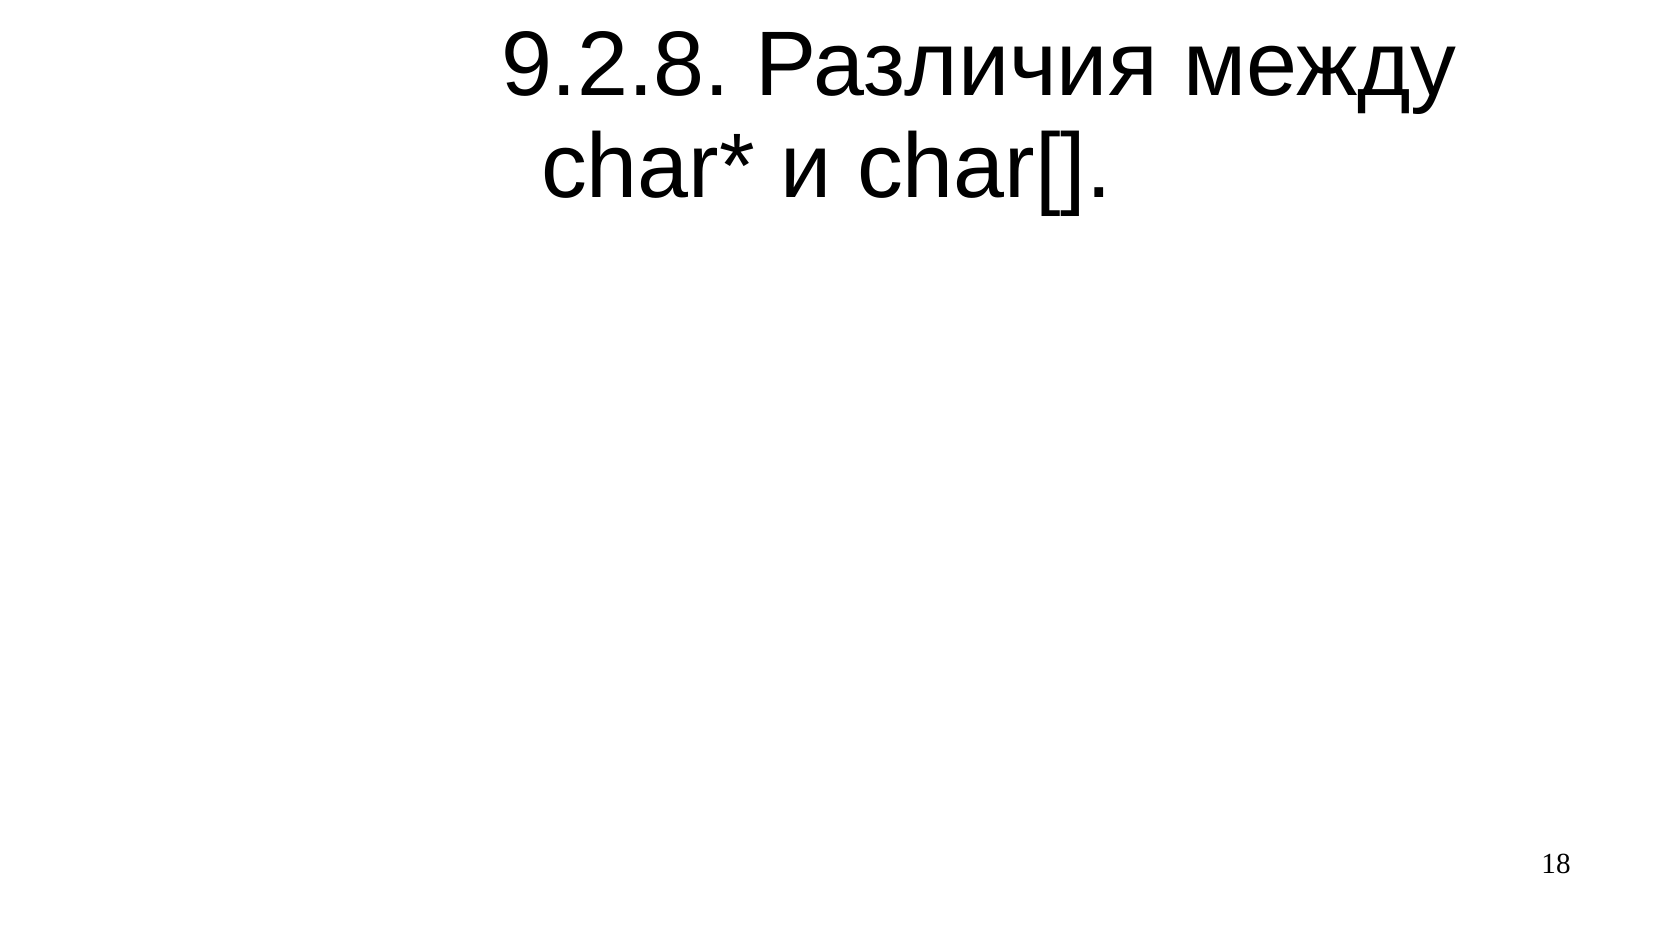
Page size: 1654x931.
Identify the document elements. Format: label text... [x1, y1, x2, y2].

title 9.2.8. Различия между char* и char[]. [82, 12, 1571, 218]
